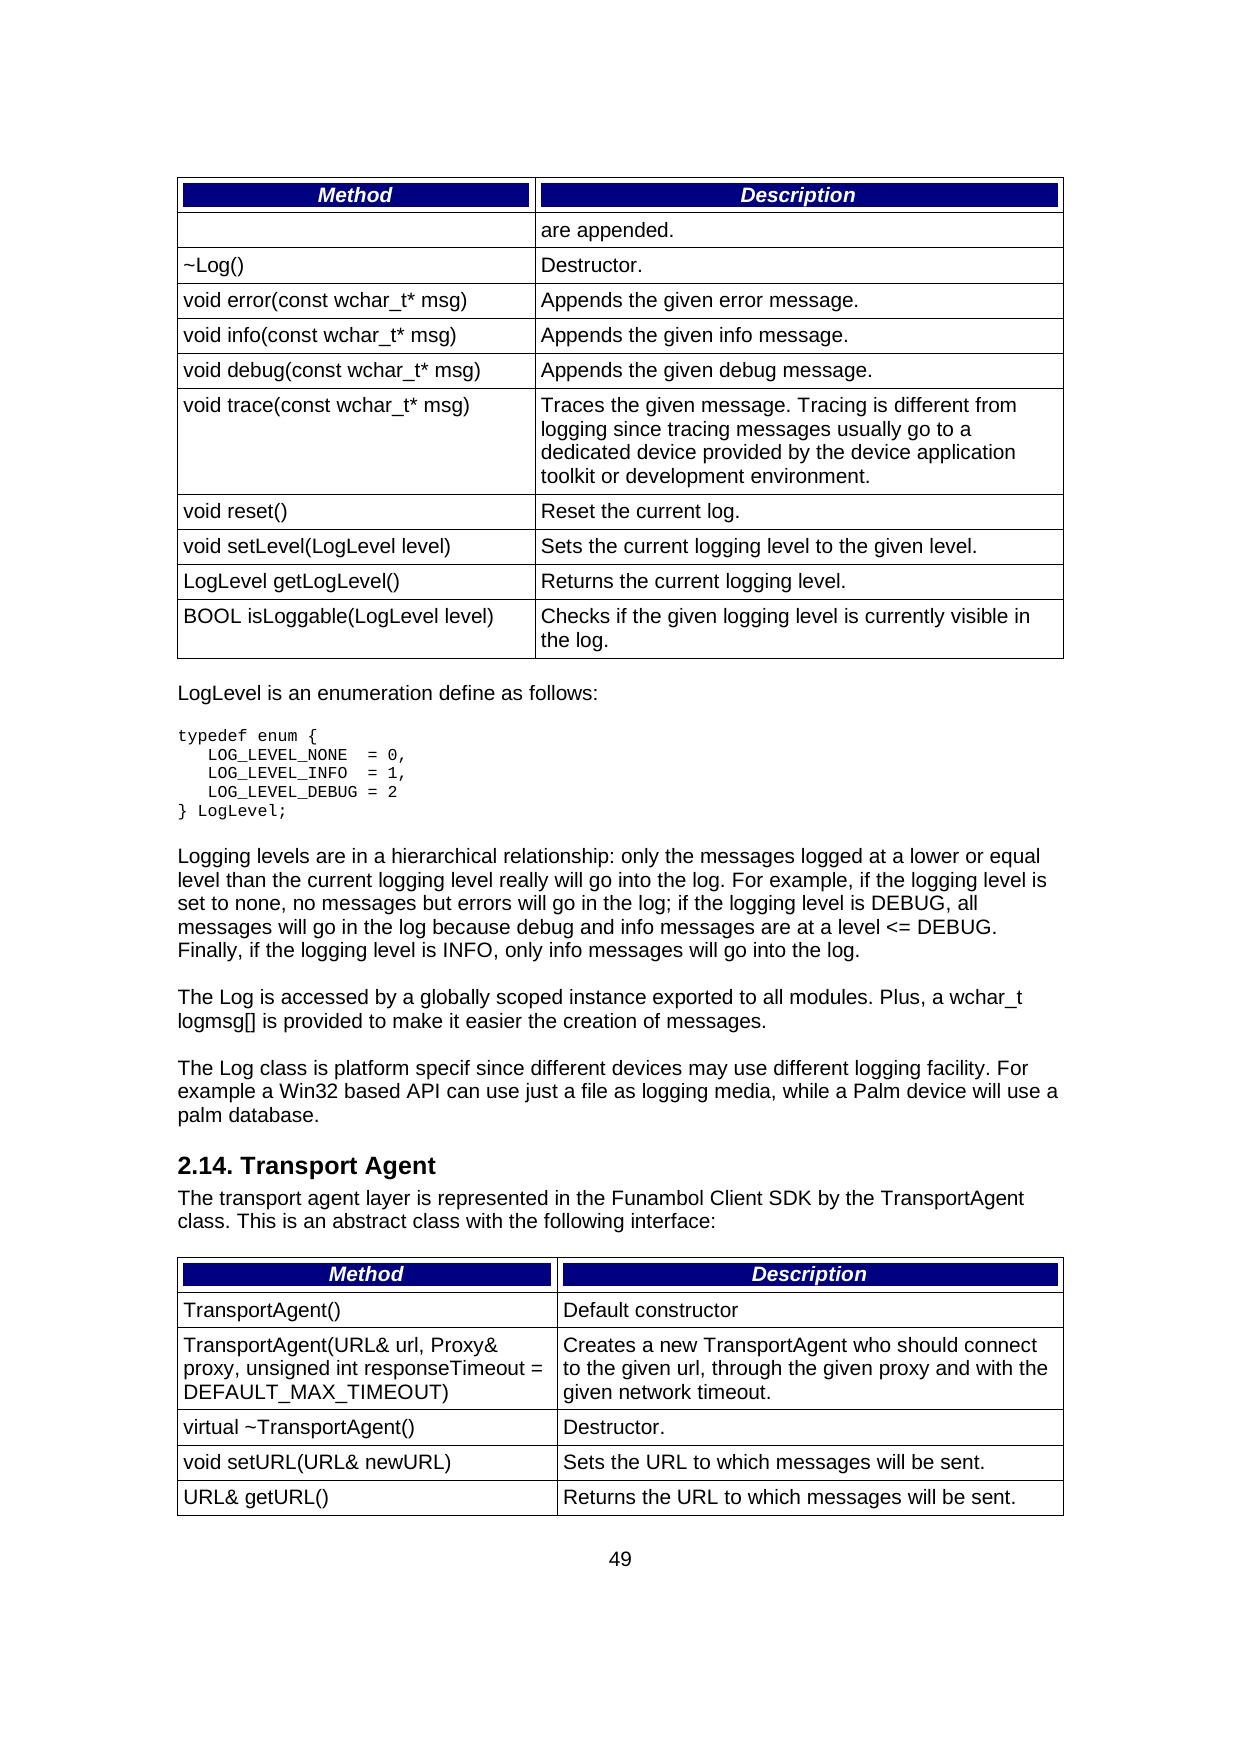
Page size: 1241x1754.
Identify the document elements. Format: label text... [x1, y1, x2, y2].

text LogLevel is an enumeration define as follows: [177, 681, 1063, 705]
table_cell Default constructor [558, 1293, 1063, 1327]
subtitle Transport Agent [177, 1152, 1063, 1180]
table_cell Destructor. [536, 248, 1063, 283]
table_header Description [536, 178, 1063, 212]
table_cell Destructor. [558, 1410, 1063, 1445]
table_cell Traces the given message. Tracing is different from logging since tracing messages usually go to a dedicated device provided by the device application toolkit or development environment. [536, 389, 1063, 494]
table_cell void error(const wchar_t* msg) [178, 284, 535, 318]
table_cell Returns the current logging level. [536, 565, 1063, 599]
table_cell BOOL isLoggable(LogLevel level) [178, 600, 535, 658]
text } LogLevel; [177, 802, 1063, 821]
table_header Description [558, 1258, 1063, 1292]
table_cell Creates a new TransportAgent who should connect to the given url, through the given proxy and with the given network timeout. [558, 1328, 1063, 1409]
table_cell Appends the given error message. [536, 284, 1063, 318]
table_cell Checks if the given logging level is currently visible in the log. [536, 600, 1063, 658]
table_cell Sets the URL to which messages will be sent. [558, 1446, 1063, 1480]
table_header Method [178, 1258, 557, 1292]
table_cell void setLevel(LogLevel level) [178, 530, 535, 564]
table_cell Returns the URL to which messages will be sent. [558, 1481, 1063, 1515]
table_cell TransportAgent() [178, 1293, 557, 1327]
text LOG_LEVEL_INFO = 1, [177, 765, 1063, 784]
text Logging levels are in a hierarchical relationship: only the messages logged at a lower or equal level than the current logging level really will go into the log. For example, if the logging level is set to none, no messages but errors will go in the log; if the logging level is DEBUG, all messages will go in the log because debug and info messages are at a level <= DEBUG. Finally, if the logging level is INFO, only info messages will go into the log. [177, 844, 1063, 962]
table_header Method [178, 178, 535, 212]
table_cell TransportAgent(URL& url, Proxy& proxy, unsigned int responseTimeout = DEFAULT_MAX_TIMEOUT) [178, 1328, 557, 1409]
table_cell void setURL(URL& newURL) [178, 1446, 557, 1480]
table_cell are appended. [536, 213, 1063, 247]
table_cell ~Log() [178, 248, 535, 283]
text The Log class is platform specif since different devices may use different logging facility. For example a Win32 based API can use just a file as logging media, while a Palm device will use a palm database. [177, 1056, 1063, 1127]
table_cell LogLevel getLogLevel() [178, 565, 535, 599]
table_cell Appends the given info message. [536, 319, 1063, 353]
table_cell Appends the given debug message. [536, 354, 1063, 388]
text The transport agent layer is represented in the Funambol Client SDK by the TransportAgent class. This is an abstract class with the following interface: [177, 1186, 1063, 1233]
table_cell [178, 213, 535, 247]
table_cell void debug(const wchar_t* msg) [178, 354, 535, 388]
table_cell void reset() [178, 495, 535, 529]
text LOG_LEVEL_NONE = 0, [177, 747, 1063, 765]
table_cell Sets the current logging level to the given level. [536, 530, 1063, 564]
table_cell void info(const wchar_t* msg) [178, 319, 535, 353]
table_cell virtual ~TransportAgent() [178, 1410, 557, 1445]
text typedef enum { [177, 728, 1063, 747]
table_cell URL& getURL() [178, 1481, 557, 1515]
table_cell void trace(const wchar_t* msg) [178, 389, 535, 494]
table_cell Reset the current log. [536, 495, 1063, 529]
text The Log is accessed by a globally scoped instance exported to all modules. Plus, a wchar_t logmsg[] is provided to make it easier the creation of messages. [177, 986, 1063, 1033]
text LOG_LEVEL_DEBUG = 2 [177, 784, 1063, 802]
